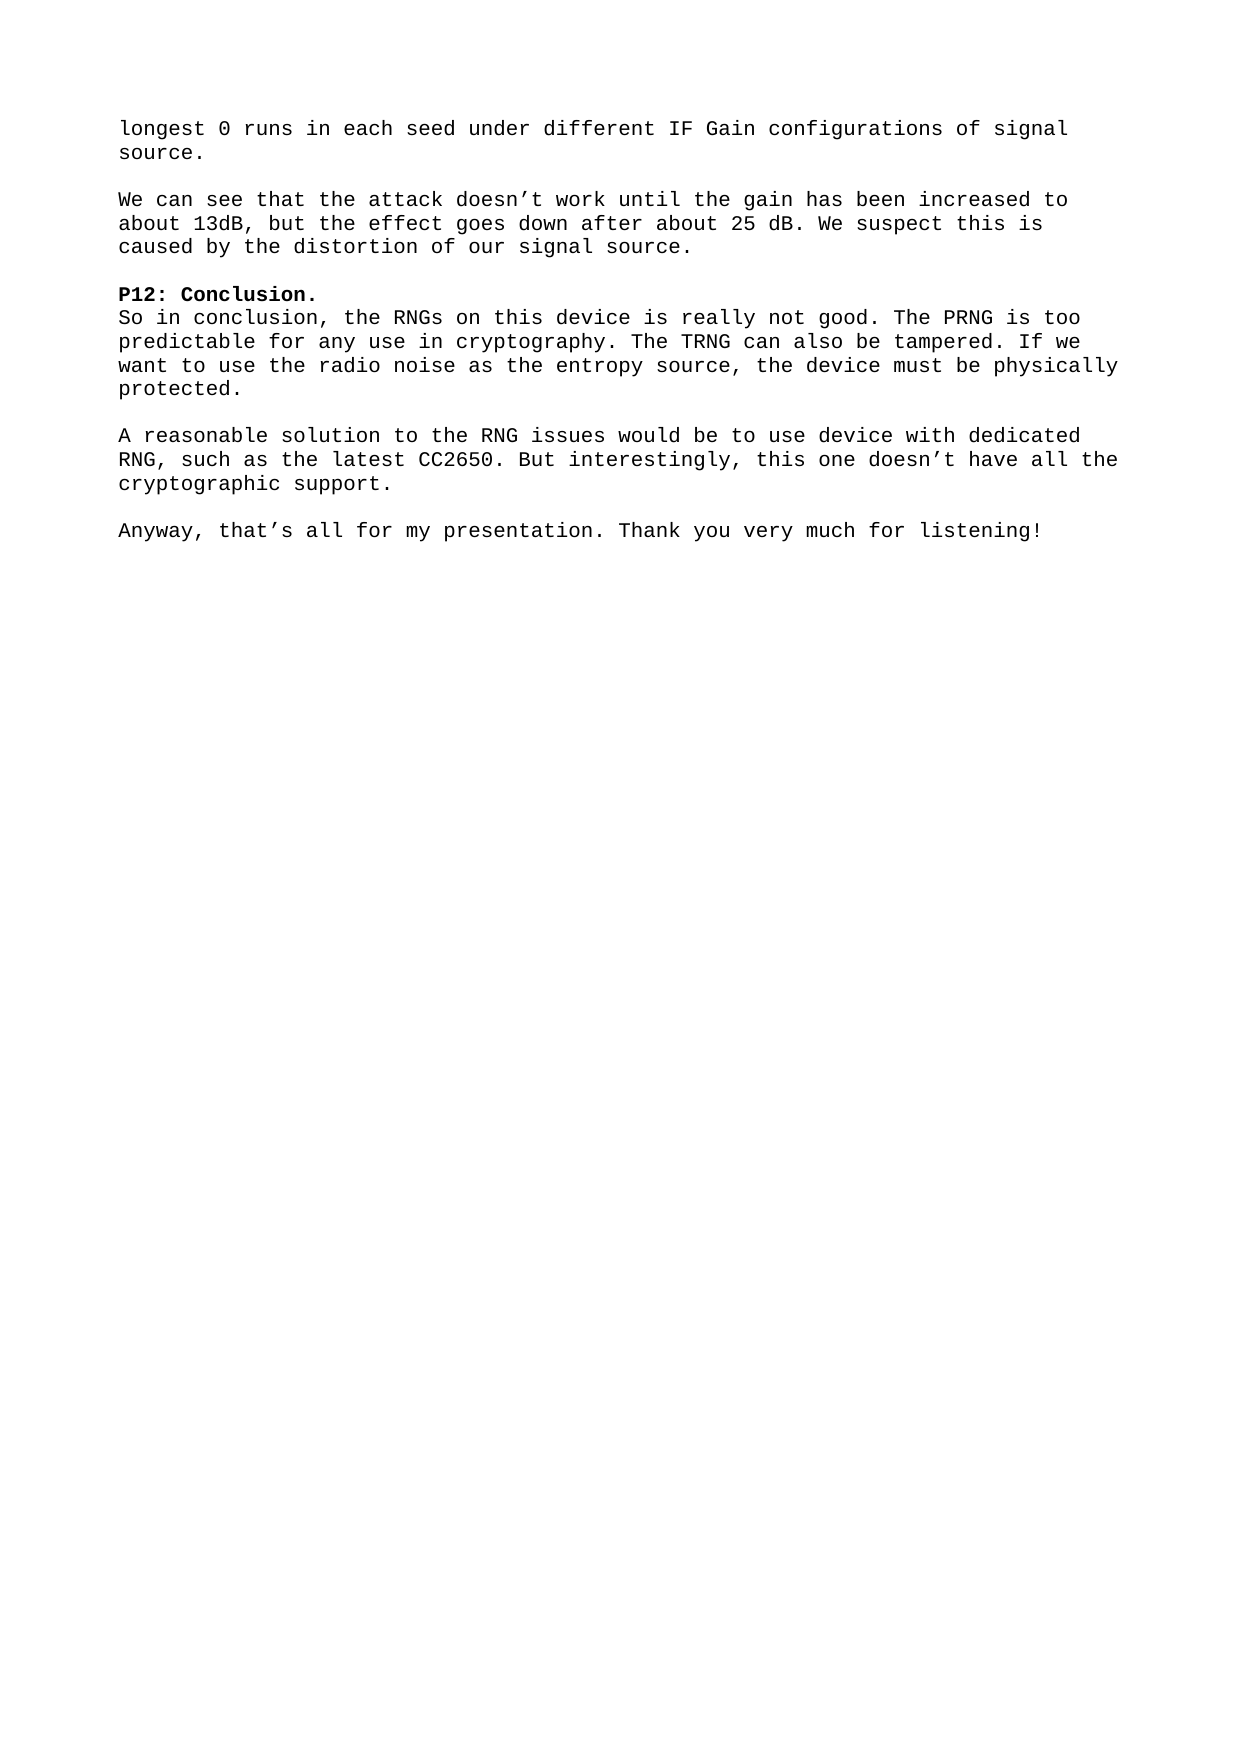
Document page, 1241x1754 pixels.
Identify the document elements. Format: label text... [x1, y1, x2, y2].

text P12: Conclusion. [118, 284, 1122, 307]
text Anyway, that’s all for my presentation. Thank you very much for listening! [118, 520, 1122, 544]
text longest 0 runs in each seed under different IF Gain configurations of signal source. [118, 118, 1122, 165]
text So in conclusion, the RNGs on this device is really not good. The PRNG is too predictable for any use in cryptography. The TRNG can also be tampered. If we want to use the radio noise as the entropy source, the device must be physically protected. [118, 307, 1122, 402]
text A reasonable solution to the RNG issues would be to use device with dedicated RNG, such as the latest CC2650. But interestingly, this one doesn’t have all the cryptographic support. [118, 426, 1122, 496]
text We can see that the attack doesn’t work until the gain has been increased to about 13dB, but the effect goes down after about 25 dB. We suspect this is caused by the distortion of our signal source. [118, 189, 1122, 260]
